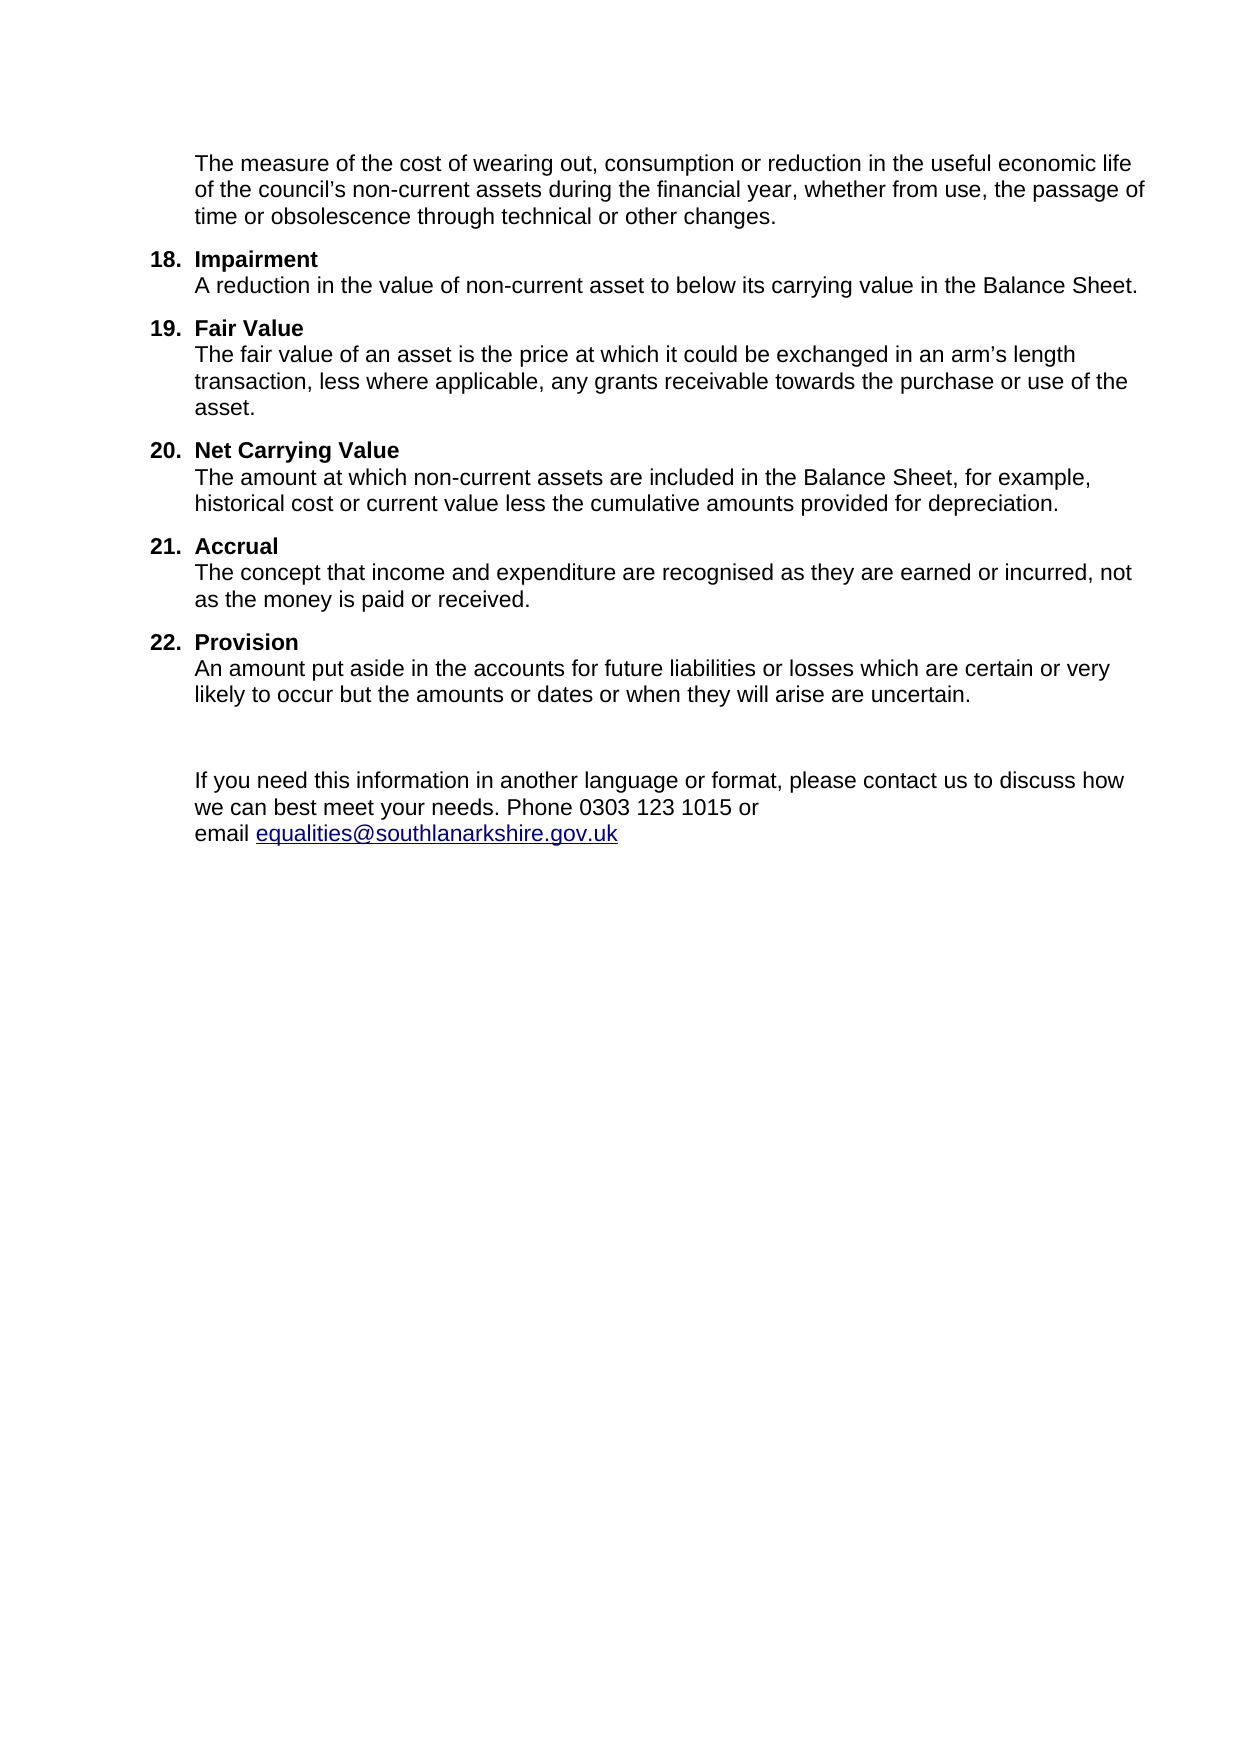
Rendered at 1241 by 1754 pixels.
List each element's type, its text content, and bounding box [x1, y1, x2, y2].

text The fair value of an asset is the price at which it could be exchanged in an arm’s length transaction, less where applicable, any grants receivable towards the purchase or use of the asset. [194, 341, 1152, 421]
text The concept that income and expenditure are recognised as they are earned or incurred, not as the money is paid or received. [194, 559, 1152, 612]
list Net Carrying Value [150, 437, 1152, 463]
text If you need this information in another language or format, please contact us to discuss how we can best meet your needs. Phone 0303 123 1015 or email equalities@southlanarkshire.gov.uk [194, 767, 1152, 846]
text The measure of the cost of wearing out, consumption or reduction in the useful economic life of the council’s non-current assets during the financial year, whether from use, the passage of time or obsolescence through technical or other changes. [194, 150, 1152, 229]
list Impairment [150, 246, 1152, 272]
list Provision [150, 629, 1152, 655]
list Fair Value [150, 315, 1152, 341]
text The amount at which non-current assets are included in the Balance Sheet, for example, historical cost or current value less the cumulative amounts provided for depreciation. [194, 463, 1152, 516]
text A reduction in the value of non-current asset to below its carrying value in the Balance Sheet. [194, 272, 1152, 298]
list Accrual [150, 533, 1152, 559]
text An amount put aside in the accounts for future liabilities or losses which are certain or very likely to occur but the amounts or dates or when they will arise are uncertain. [194, 655, 1152, 708]
